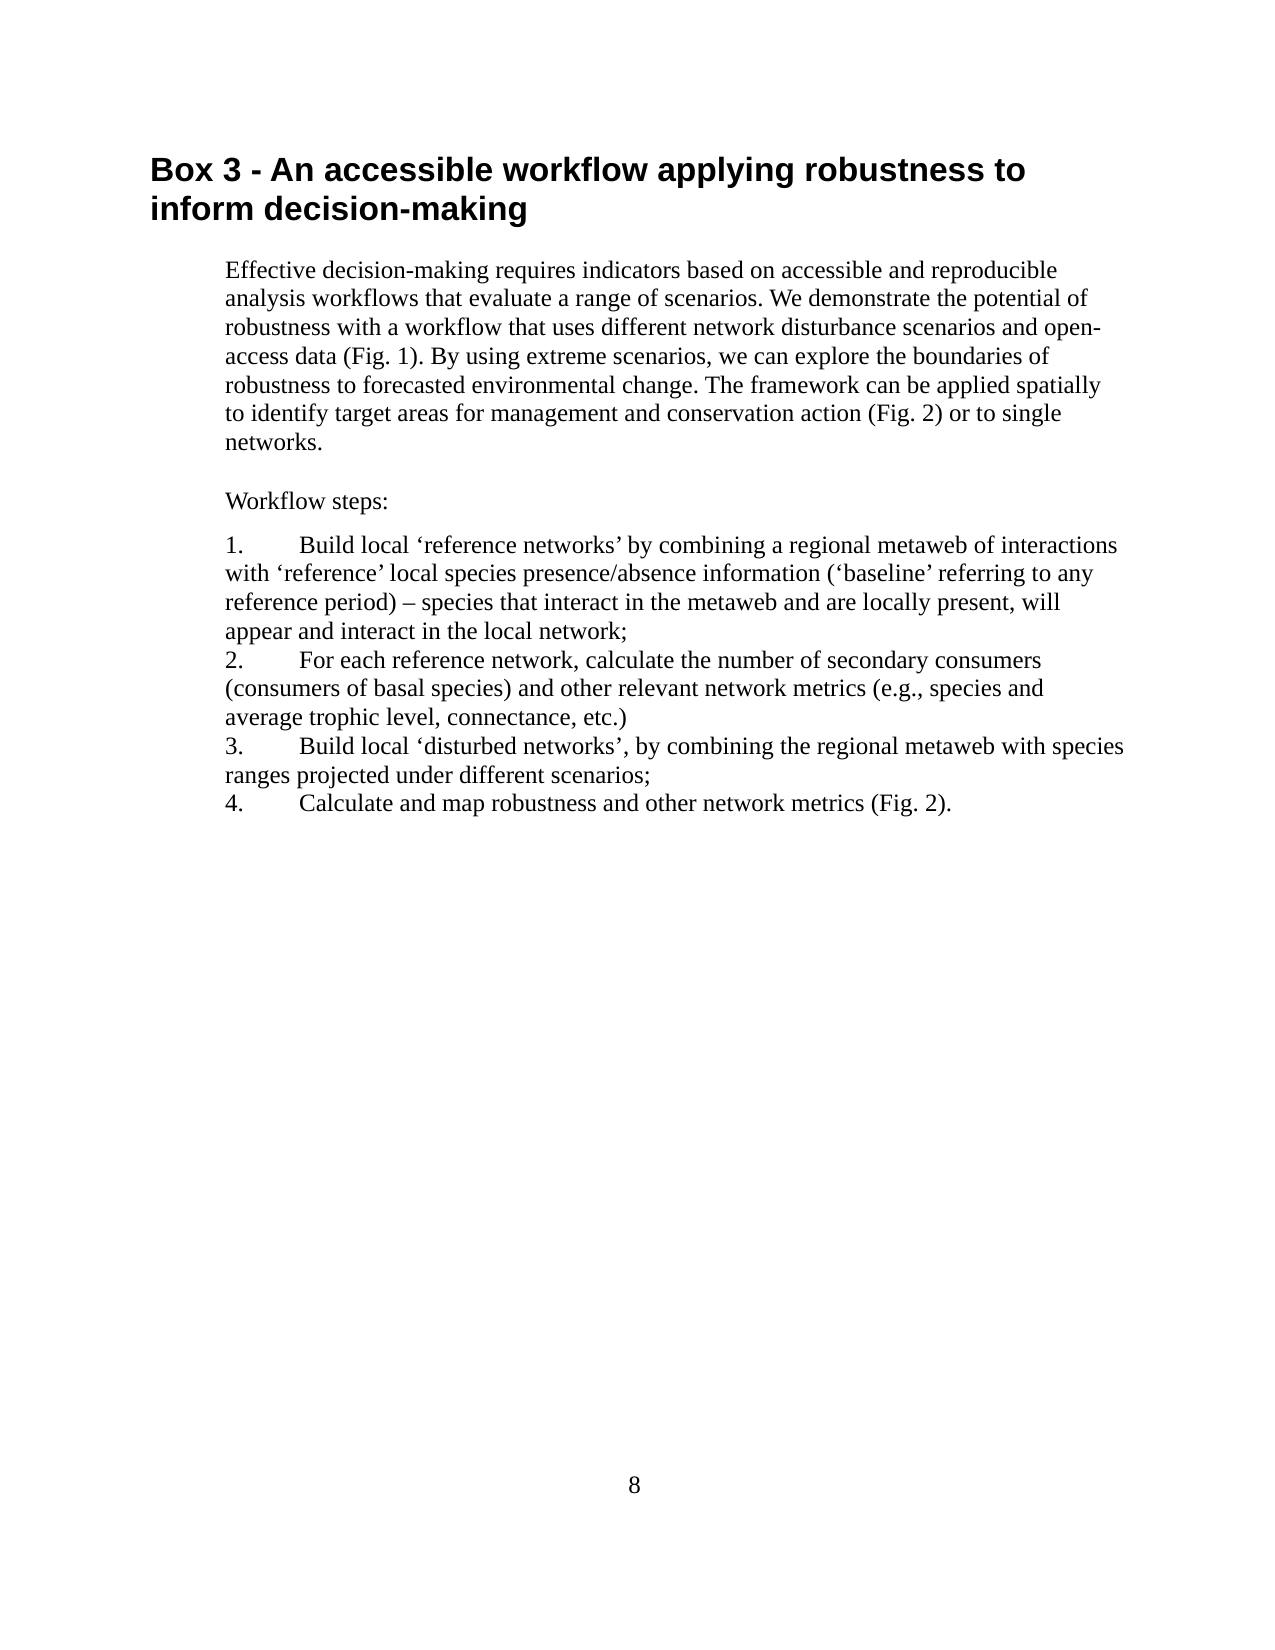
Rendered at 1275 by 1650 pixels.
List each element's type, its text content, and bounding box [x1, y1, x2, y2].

list Calculate and map robustness and other network metrics (Fig. 2). [225, 788, 1125, 817]
text Effective decision-making requires indicators based on accessible and reproducible analysis workflows that evaluate a range of scenarios. We demonstrate the potential of robustness with a workflow that uses different network disturbance scenarios and open-access data (Fig. 1). By using extreme scenarios, we can explore the boundaries of robustness to forecasted environmental change. The framework can be applied spatially to identify target areas for management and conservation action (Fig. 2) or to single networks. [225, 255, 1125, 456]
subtitle Box 3 - An accessible workflow applying robustness to inform decision-making [150, 150, 1125, 227]
text Workflow steps: [225, 486, 1125, 515]
list Build local ‘disturbed networks’, by combining the regional metaweb with species ranges projected under different scenarios; [225, 731, 1125, 788]
list For each reference network, calculate the number of secondary consumers (consumers of basal species) and other relevant network metrics (e.g., species and average trophic level, connectance, etc.) [225, 645, 1125, 731]
list Build local ‘reference networks’ by combining a regional metaweb of interactions with ‘reference’ local species presence/absence information (‘baseline’ referring to any reference period) – species that interact in the metaweb and are locally present, will appear and interact in the local network; [225, 530, 1125, 645]
